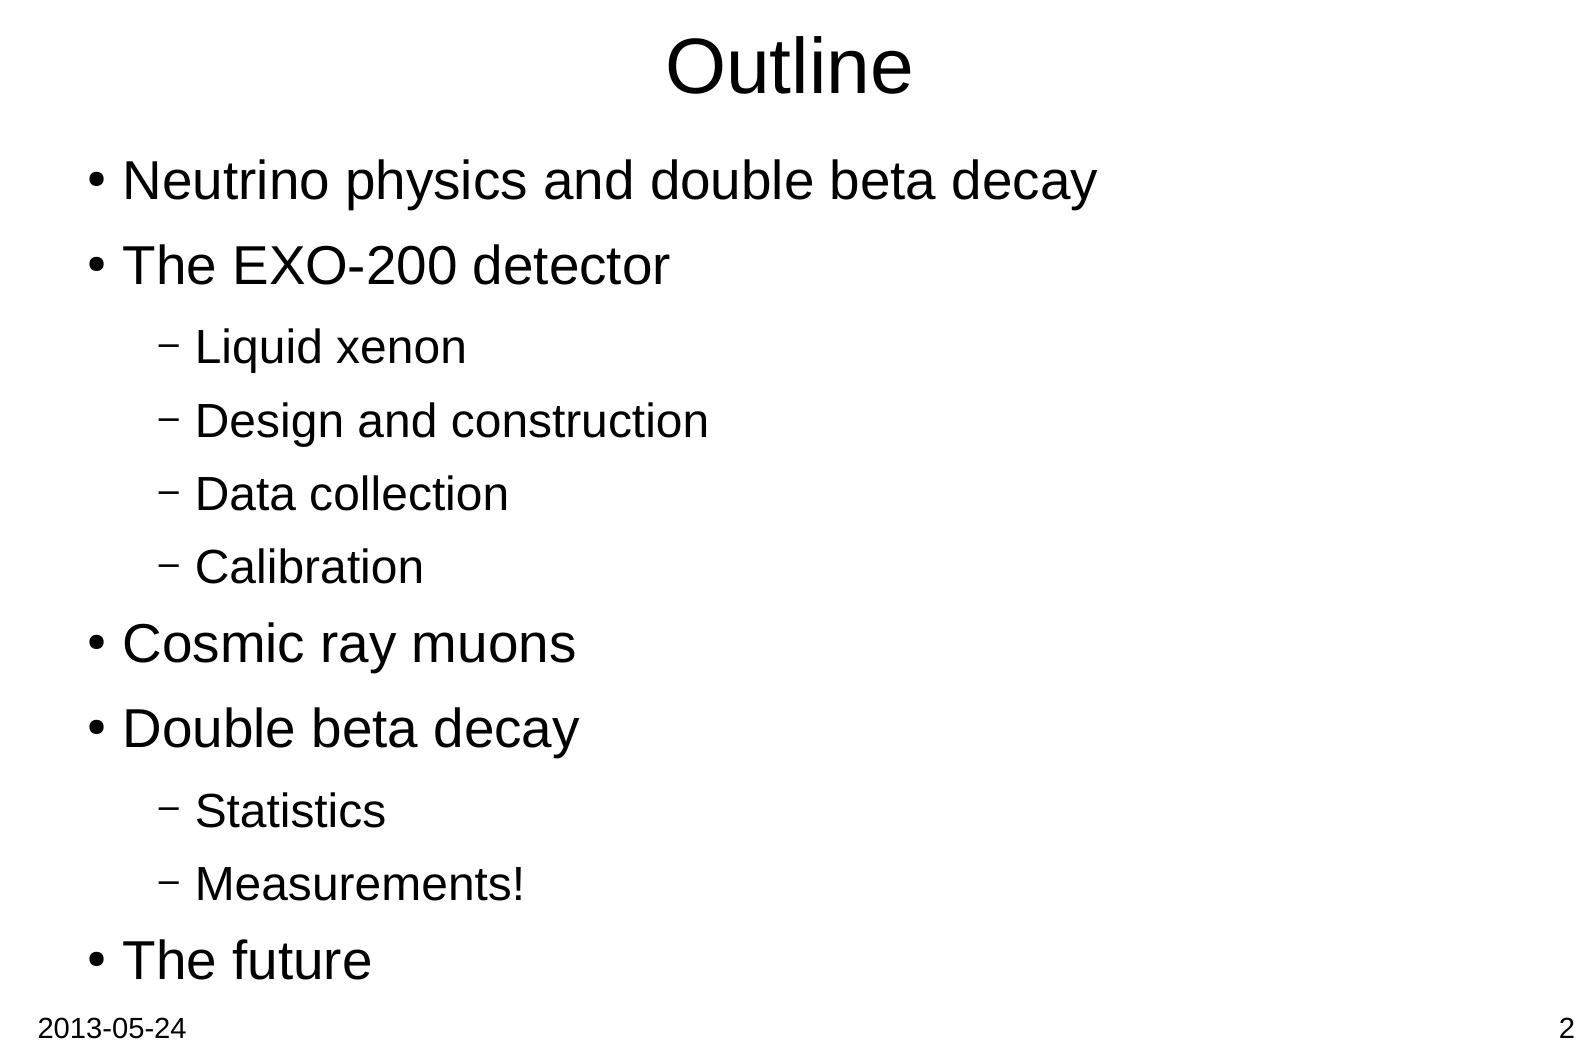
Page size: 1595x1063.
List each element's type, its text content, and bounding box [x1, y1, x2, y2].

list Neutrino physics and double beta decay The EXO-200 detector Liquid xenon Design and construction Data collection Calibration Cosmic ray muons Double beta decay Statistics Measurements! The future [79, 150, 1501, 993]
title Outline [79, 19, 1501, 113]
